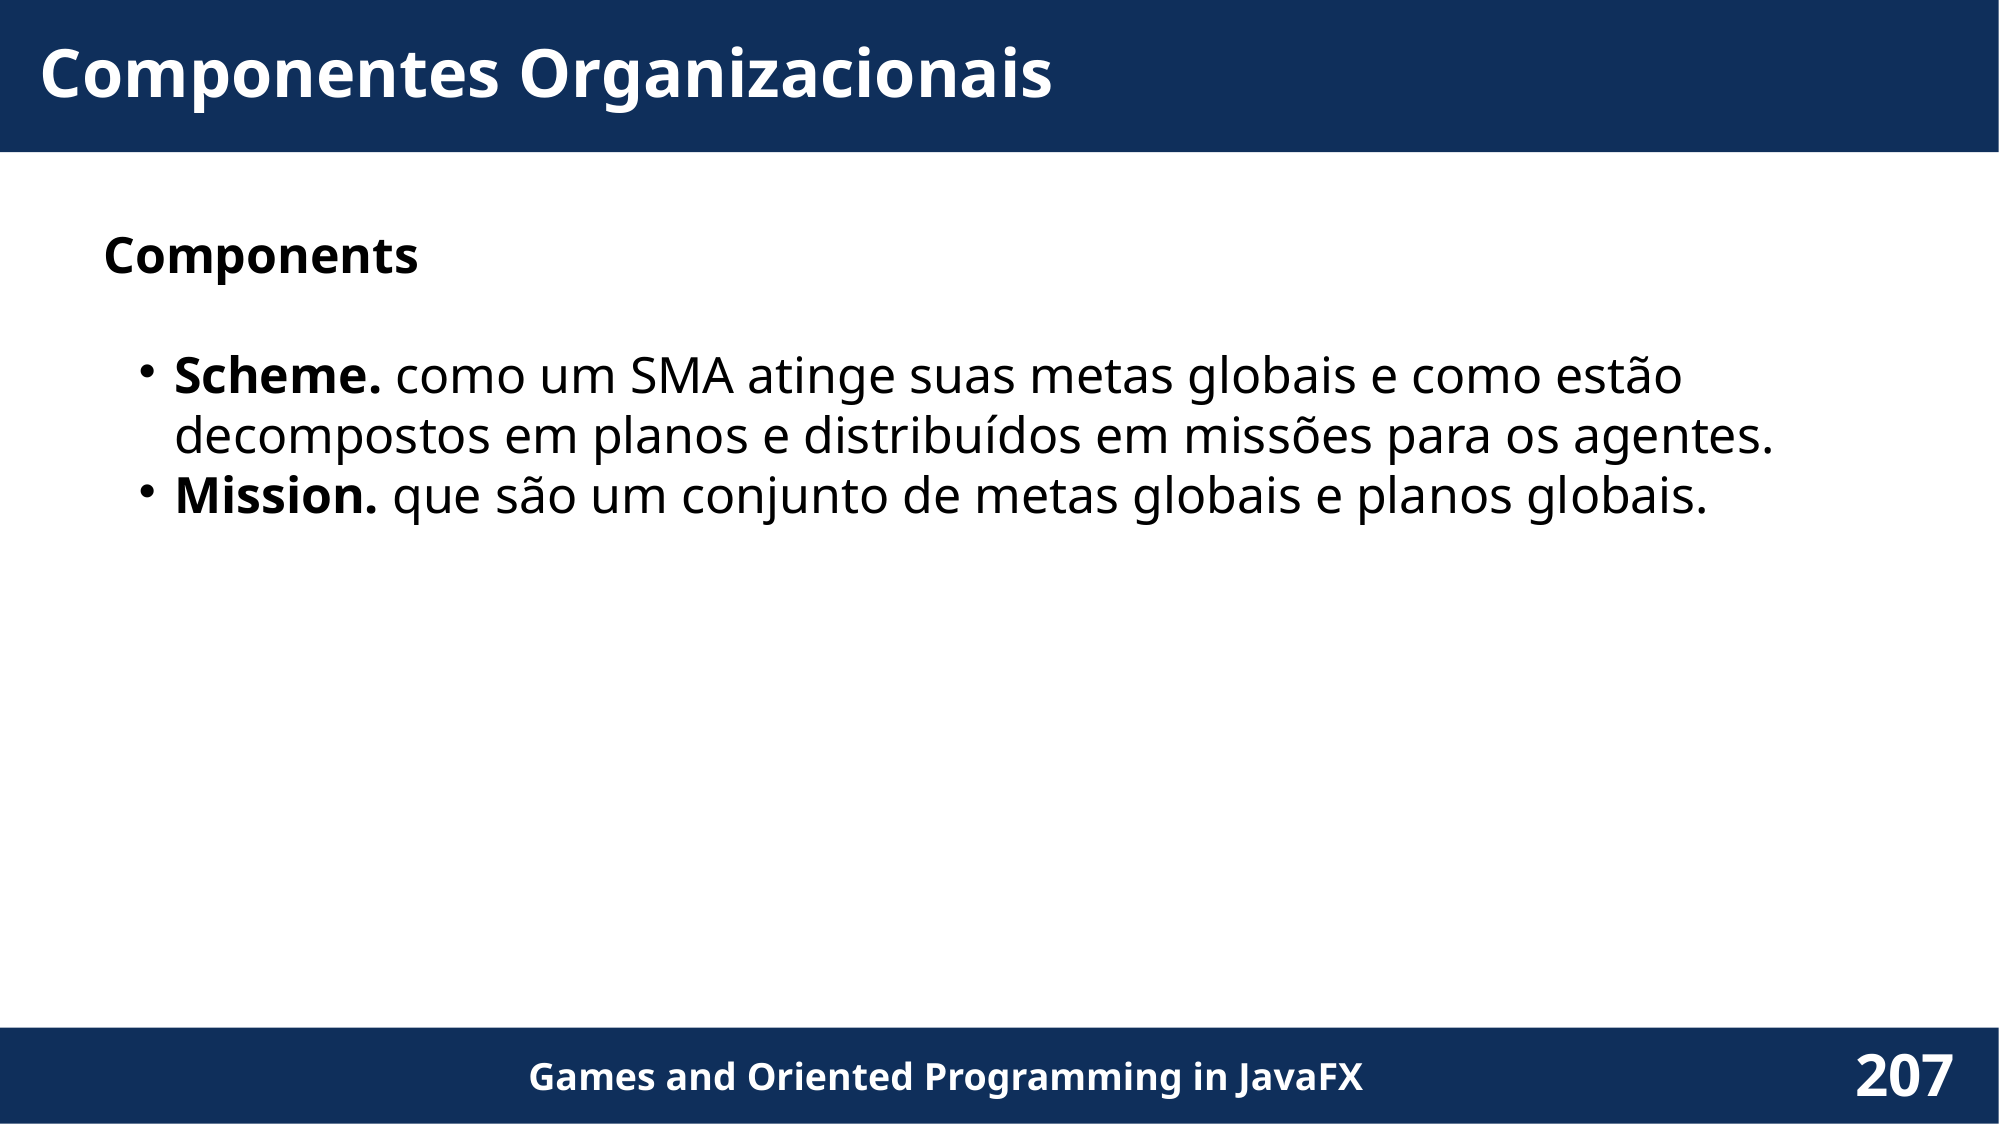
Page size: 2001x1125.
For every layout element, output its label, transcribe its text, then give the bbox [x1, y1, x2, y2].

text_box Componentes Organizacionais [25, 23, 1999, 119]
text_box Components Scheme. como um SMA atinge suas metas globais e como estão decompostos em planos e distribuídos em missões para os agentes. Mission. que são um conjunto de metas globais e planos globais. [88, 216, 1949, 532]
